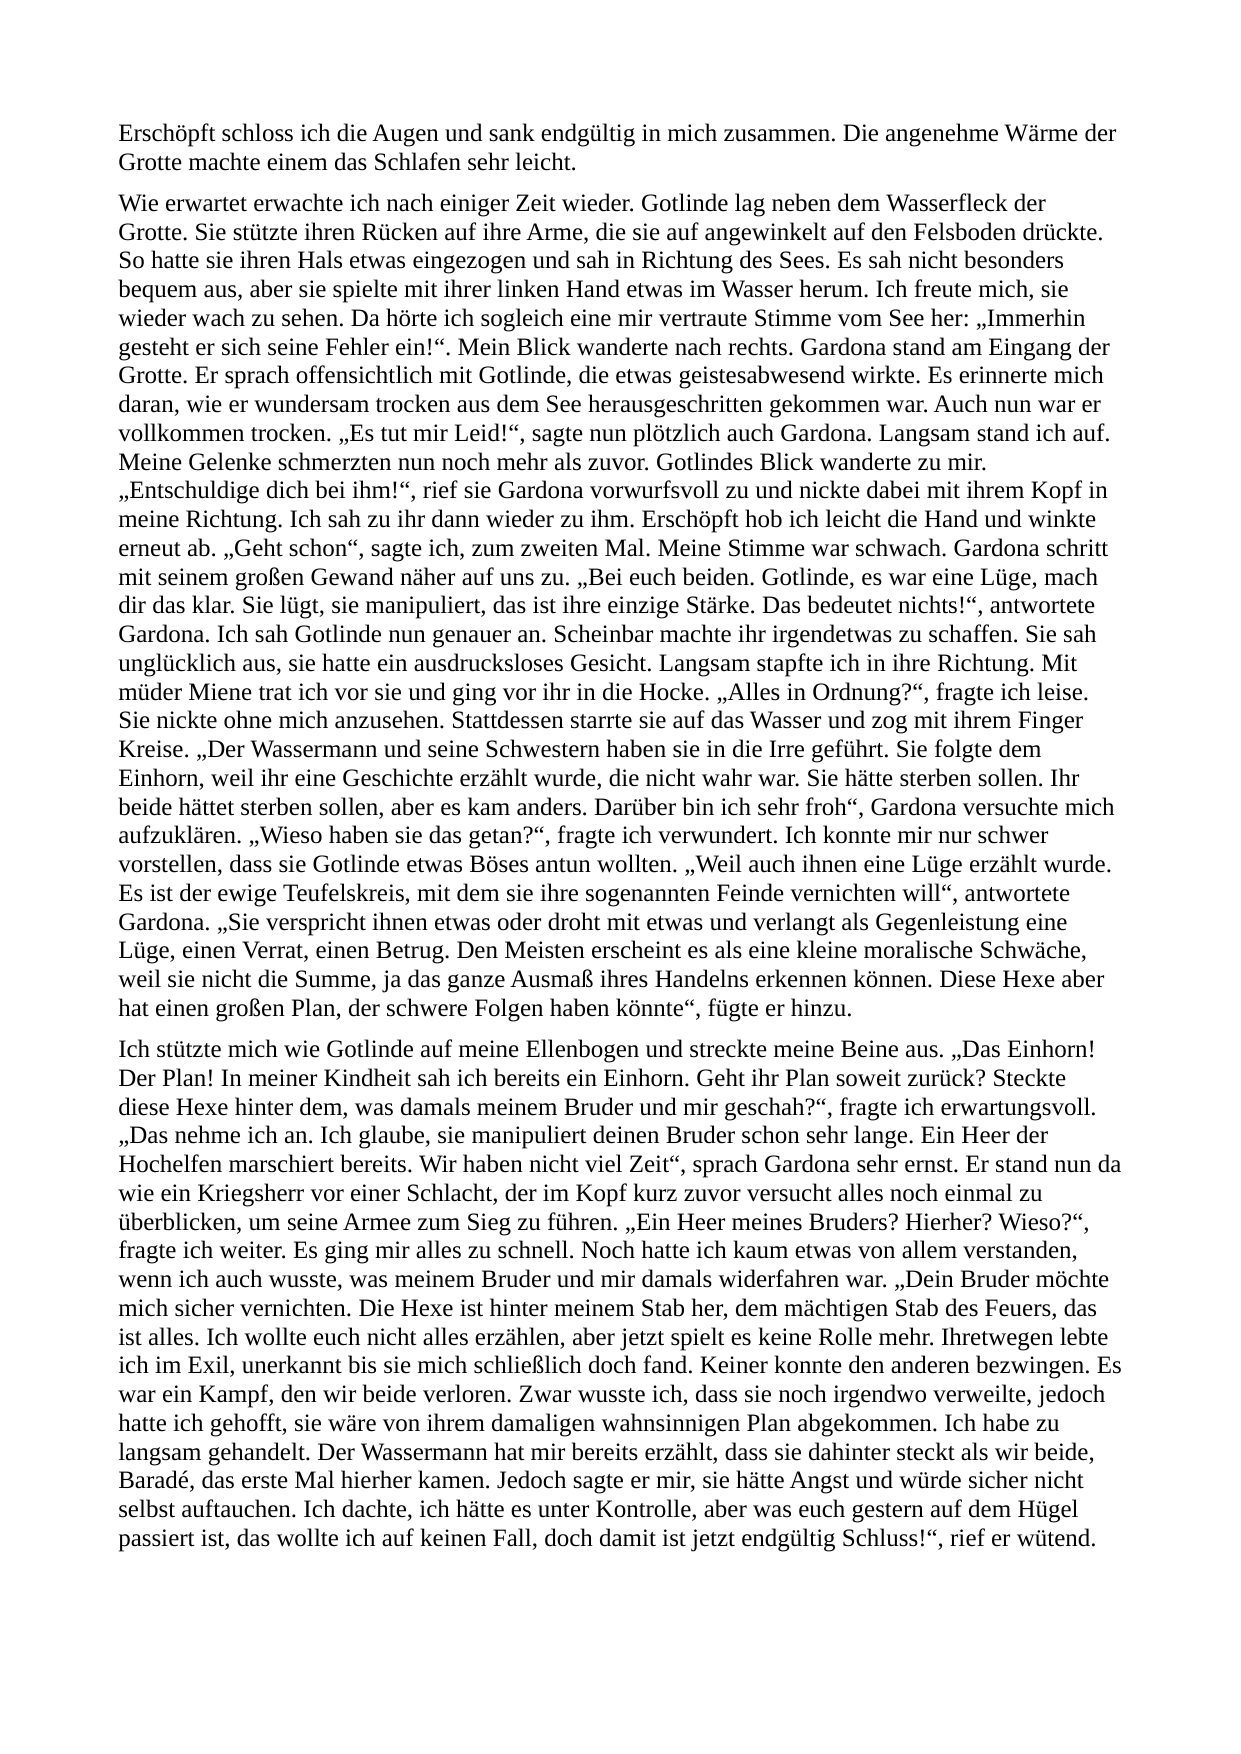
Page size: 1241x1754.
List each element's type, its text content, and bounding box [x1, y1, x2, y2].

text Wie erwartet erwachte ich nach einiger Zeit wieder. Gotlinde lag neben dem Wasserfleck der Grotte. Sie stützte ihren Rücken auf ihre Arme, die sie auf angewinkelt auf den Felsboden drückte. So hatte sie ihren Hals etwas eingezogen und sah in Richtung des Sees. Es sah nicht besonders bequem aus, aber sie spielte mit ihrer linken Hand etwas im Wasser herum. Ich freute mich, sie wieder wach zu sehen. Da hörte ich sogleich eine mir vertraute Stimme vom See her: „Immerhin gesteht er sich seine Fehler ein!“. Mein Blick wanderte nach rechts. Gardona stand am Eingang der Grotte. Er sprach offensichtlich mit Gotlinde, die etwas geistesabwesend wirkte. Es erinnerte mich daran, wie er wundersam trocken aus dem See herausgeschritten gekommen war. Auch nun war er vollkommen trocken. „Es tut mir Leid!“, sagte nun plötzlich auch Gardona. Langsam stand ich auf. Meine Gelenke schmerzten nun noch mehr als zuvor. Gotlindes Blick wanderte zu mir. „Entschuldige dich bei ihm!“, rief sie Gardona vorwurfsvoll zu und nickte dabei mit ihrem Kopf in meine Richtung. Ich sah zu ihr dann wieder zu ihm. Erschöpft hob ich leicht die Hand und winkte erneut ab. „Geht schon“, sagte ich, zum zweiten Mal. Meine Stimme war schwach. Gardona schritt mit seinem großen Gewand näher auf uns zu. „Bei euch beiden. Gotlinde, es war eine Lüge, mach dir das klar. Sie lügt, sie manipuliert, das ist ihre einzige Stärke. Das bedeutet nichts!“, antwortete Gardona. Ich sah Gotlinde nun genauer an. Scheinbar machte ihr irgendetwas zu schaffen. Sie sah unglücklich aus, sie hatte ein ausdrucksloses Gesicht. Langsam stapfte ich in ihre Richtung. Mit müder Miene trat ich vor sie und ging vor ihr in die Hocke. „Alles in Ordnung?“, fragte ich leise. Sie nickte ohne mich anzusehen. Stattdessen starrte sie auf das Wasser und zog mit ihrem Finger Kreise. „Der Wassermann und seine Schwestern haben sie in die Irre geführt. Sie folgte dem Einhorn, weil ihr eine Geschichte erzählt wurde, die nicht wahr war. Sie hätte sterben sollen. Ihr beide hättet sterben sollen, aber es kam anders. Darüber bin ich sehr froh“, Gardona versuchte mich aufzuklären. „Wieso haben sie das getan?“, fragte ich verwundert. Ich konnte mir nur schwer vorstellen, dass sie Gotlinde etwas Böses antun wollten. „Weil auch ihnen eine Lüge erzählt wurde. Es ist der ewige Teufelskreis, mit dem sie ihre sogenannten Feinde vernichten will“, antwortete Gardona. „Sie verspricht ihnen etwas oder droht mit etwas und verlangt als Gegenleistung eine Lüge, einen Verrat, einen Betrug. Den Meisten erscheint es als eine kleine moralische Schwäche, weil sie nicht die Summe, ja das ganze Ausmaß ihres Handelns erkennen können. Diese Hexe aber hat einen großen Plan, der schwere Folgen haben könnte“, fügte er hinzu. [118, 188, 1122, 1022]
text Erschöpft schloss ich die Augen und sank endgültig in mich zusammen. Die angenehme Wärme der Grotte machte einem das Schlafen sehr leicht. [118, 118, 1122, 176]
text Ich stützte mich wie Gotlinde auf meine Ellenbogen und streckte meine Beine aus. „Das Einhorn! Der Plan! In meiner Kindheit sah ich bereits ein Einhorn. Geht ihr Plan soweit zurück? Steckte diese Hexe hinter dem, was damals meinem Bruder und mir geschah?“, fragte ich erwartungsvoll. „Das nehme ich an. Ich glaube, sie manipuliert deinen Bruder schon sehr lange. Ein Heer der Hochelfen marschiert bereits. Wir haben nicht viel Zeit“, sprach Gardona sehr ernst. Er stand nun da wie ein Kriegsherr vor einer Schlacht, der im Kopf kurz zuvor versucht alles noch einmal zu überblicken, um seine Armee zum Sieg zu führen. „Ein Heer meines Bruders? Hierher? Wieso?“, fragte ich weiter. Es ging mir alles zu schnell. Noch hatte ich kaum etwas von allem verstanden, wenn ich auch wusste, was meinem Bruder und mir damals widerfahren war. „Dein Bruder möchte mich sicher vernichten. Die Hexe ist hinter meinem Stab her, dem mächtigen Stab des Feuers, das ist alles. Ich wollte euch nicht alles erzählen, aber jetzt spielt es keine Rolle mehr. Ihretwegen lebte ich im Exil, unerkannt bis sie mich schließlich doch fand. Keiner konnte den anderen bezwingen. Es war ein Kampf, den wir beide verloren. Zwar wusste ich, dass sie noch irgendwo verweilte, jedoch hatte ich gehofft, sie wäre von ihrem damaligen wahnsinnigen Plan abgekommen. Ich habe zu langsam gehandelt. Der Wassermann hat mir bereits erzählt, dass sie dahinter steckt als wir beide, Baradé, das erste Mal hierher kamen. Jedoch sagte er mir, sie hätte Angst und würde sicher nicht selbst auftauchen. Ich dachte, ich hätte es unter Kontrolle, aber was euch gestern auf dem Hügel passiert ist, das wollte ich auf keinen Fall, doch damit ist jetzt endgültig Schluss!“, rief er wütend. [118, 1034, 1122, 1552]
